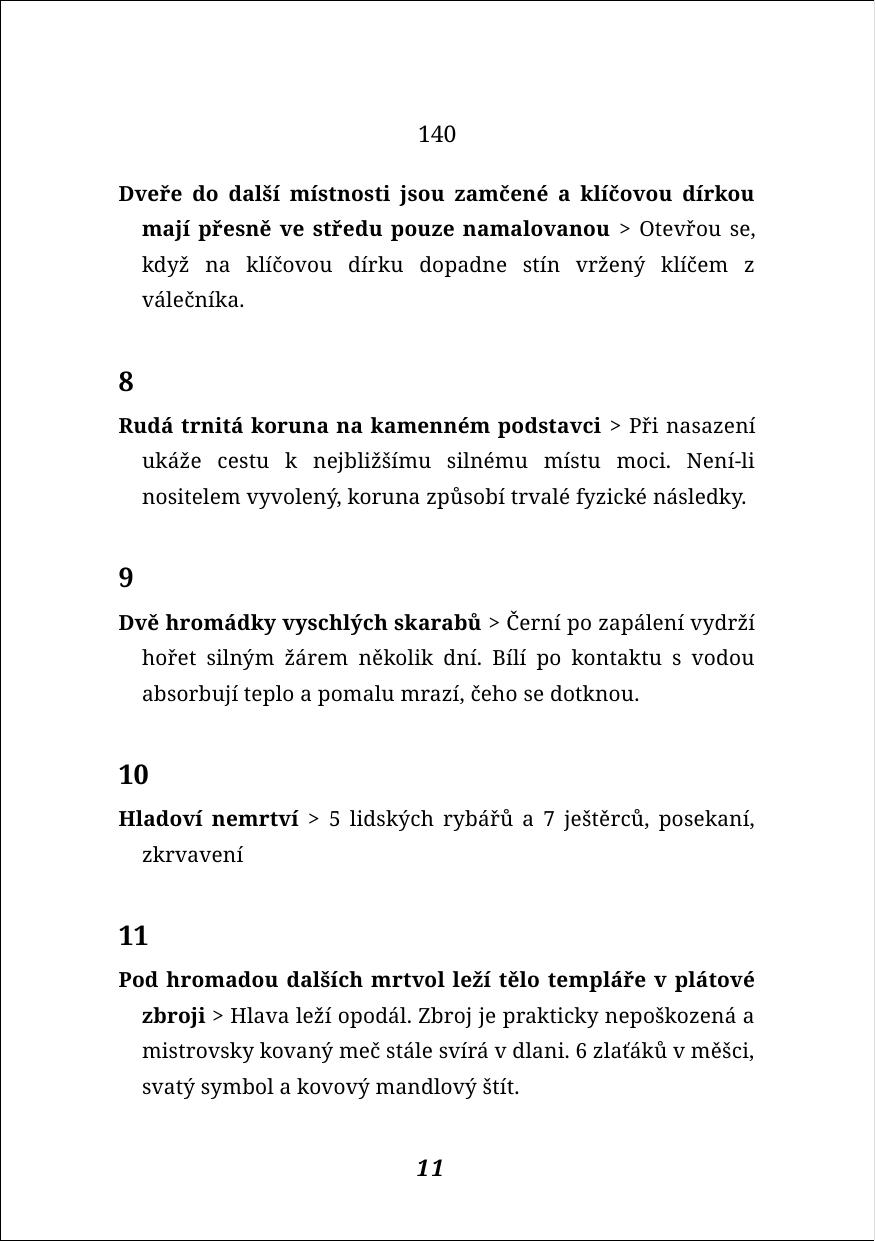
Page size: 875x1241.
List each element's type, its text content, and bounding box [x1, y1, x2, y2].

subtitle 10 [118, 756, 756, 792]
subtitle 11 [118, 917, 756, 953]
text Pod hromadou dalších mrtvol leží tělo templáře v plátové zbroji > Hlava leží opodál. Zbroj je prakticky nepoškozená a mistrovsky kovaný meč stále svírá v dlani. 6 zlaťáků v měšci, svatý symbol a kovový mandlový štít. [118, 965, 756, 1100]
text Hladoví nemrtví > 5 lidských rybářů a 7 ještěrců, posekaní, zkrvavení [118, 804, 756, 868]
text Dveře do další místnosti jsou zamčené a klíčovou dírkou mají přesně ve středu pouze namalovanou > Otevřou se, když na klíčovou dírku dopadne stín vržený klíčem z válečníka. [118, 179, 756, 314]
text Dvě hromádky vyschlých skarabů > Černí po zapálení vydrží hořet silným žárem několik dní. Bílí po kontaktu s vodou absorbují teplo a pomalu mrazí, čeho se dotknou. [118, 608, 756, 707]
subtitle 9 [118, 559, 756, 596]
text Rudá trnitá koruna na kamenném podstavci > Při nasazení ukáže cestu k nejbližšímu silnému místu moci. Není-li nositelem vyvolený, koruna způsobí trvalé fyzické následky. [118, 411, 756, 511]
subtitle 8 [118, 362, 756, 399]
